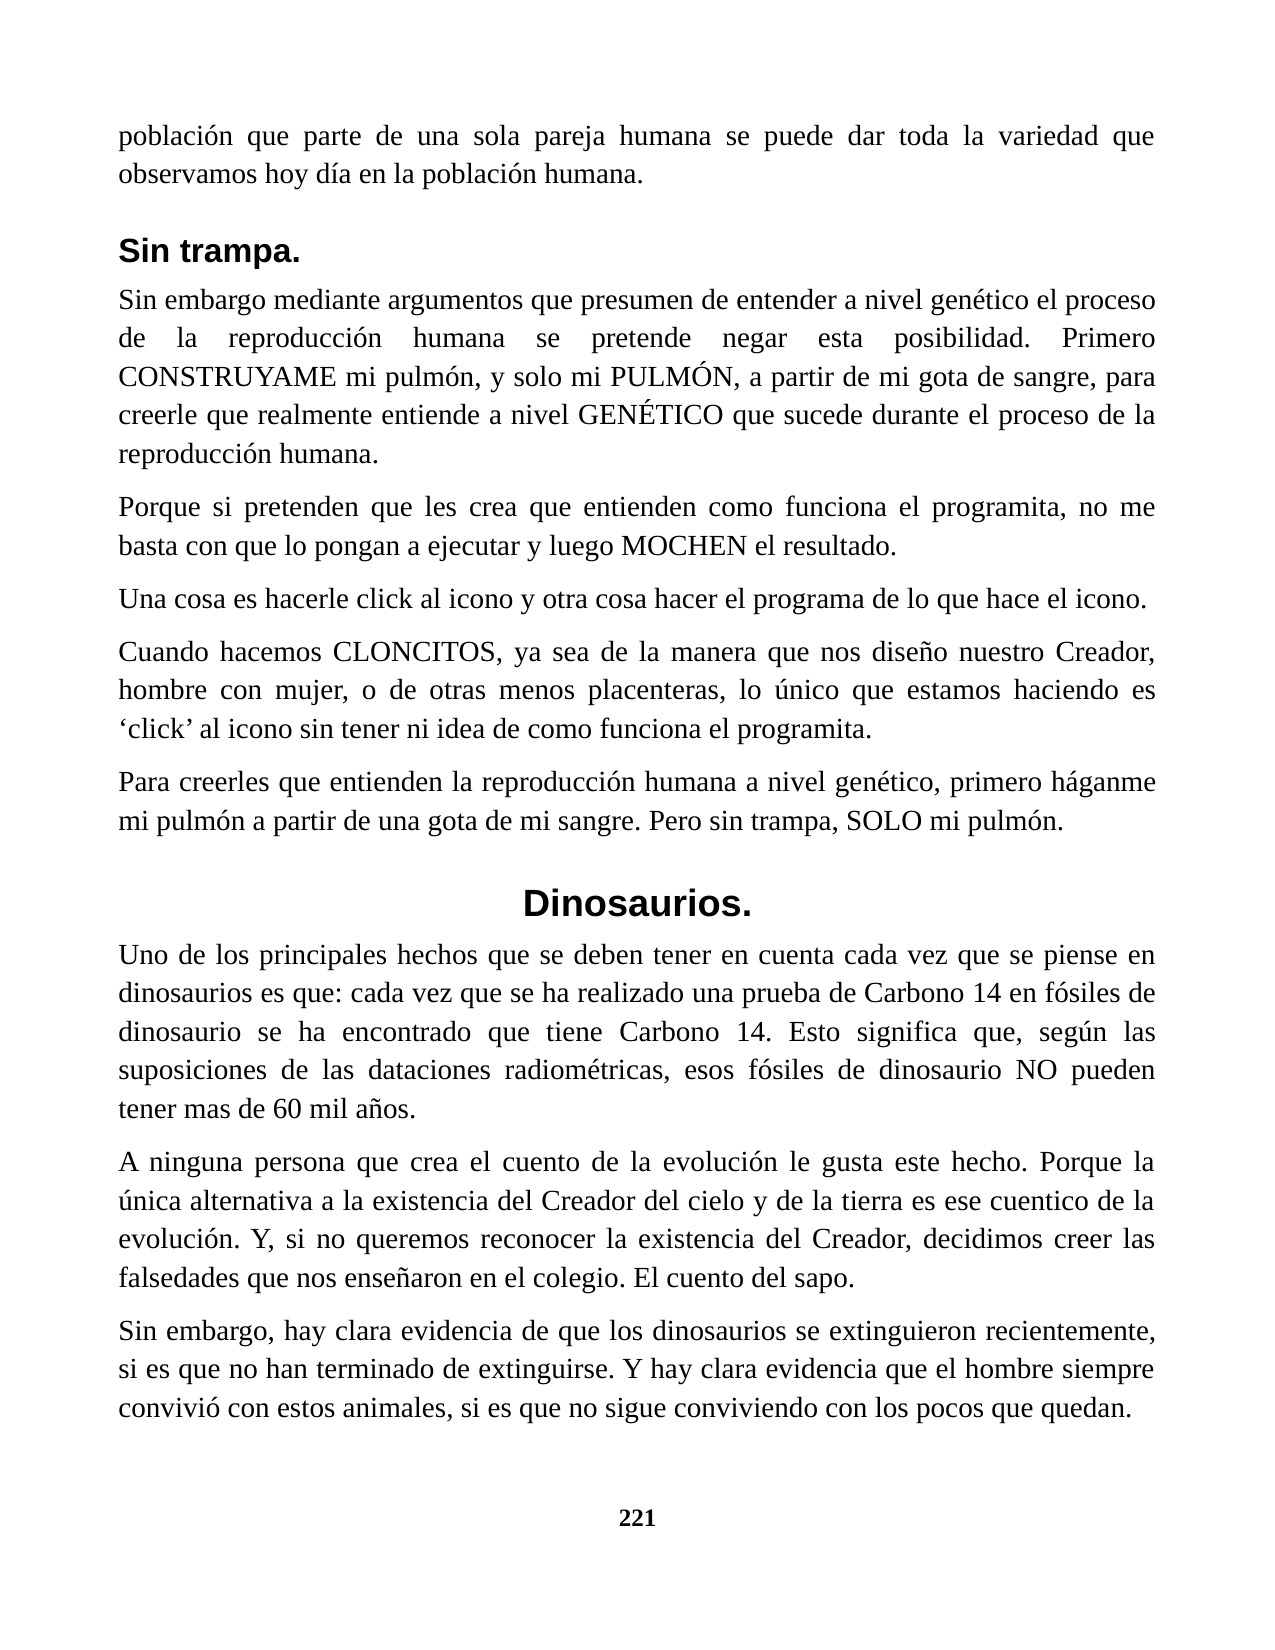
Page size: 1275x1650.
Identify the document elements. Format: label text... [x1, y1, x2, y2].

subtitle Dinosaurios. [118, 881, 1157, 924]
text población que parte de una sola pareja humana se puede dar toda la variedad que observamos hoy día en la población humana. [118, 118, 1157, 190]
text Sin embargo, hay clara evidencia de que los dinosaurios se extinguieron recientemente, si es que no han terminado de extinguirse. Y hay clara evidencia que el hombre siempre convivió con estos animales, si es que no sigue conviviendo con los pocos que quedan. [118, 1313, 1157, 1423]
text Sin embargo mediante argumentos que presumen de entender a nivel genético el proceso de la reproducción humana se pretende negar esta posibilidad. Primero CONSTRUYAME mi pulmón, y solo mi PULMÓN, a partir de mi gota de sangre, para creerle que realmente entiende a nivel GENÉTICO que sucede durante el proceso de la reproducción humana. [118, 282, 1157, 469]
text Uno de los principales hechos que se deben tener en cuenta cada vez que se piense en dinosaurios es que: cada vez que se ha realizado una prueba de Carbono 14 en fósiles de dinosaurio se ha encontrado que tiene Carbono 14. Esto significa que, según las suposiciones de las dataciones radiométricas, esos fósiles de dinosaurio NO pueden tener mas de 60 mil años. [118, 937, 1157, 1124]
text A ninguna persona que crea el cuento de la evolución le gusta este hecho. Porque la única alternativa a la existencia del Creador del cielo y de la tierra es ese cuentico de la evolución. Y, si no queremos reconocer la existencia del Creador, decidimos creer las falsedades que nos enseñaron en el colegio. El cuento del sapo. [118, 1144, 1157, 1293]
text Una cosa es hacerle click al icono y otra cosa hacer el programa de lo que hace el icono. [118, 581, 1157, 614]
text Para creerles que entienden la reproducción humana a nivel genético, primero háganme mi pulmón a partir de una gota de mi sangre. Pero sin trampa, SOLO mi pulmón. [118, 764, 1157, 836]
subtitle Sin trampa. [118, 231, 1157, 269]
text Porque si pretenden que les crea que entienden como funciona el programita, no me basta con que lo pongan a ejecutar y luego MOCHEN el resultado. [118, 489, 1157, 561]
text Cuando hacemos CLONCITOS, ya sea de la manera que nos diseño nuestro Creador, hombre con mujer, o de otras menos placenteras, lo único que estamos haciendo es ‘click’ al icono sin tener ni idea de como funciona el programita. [118, 634, 1157, 744]
